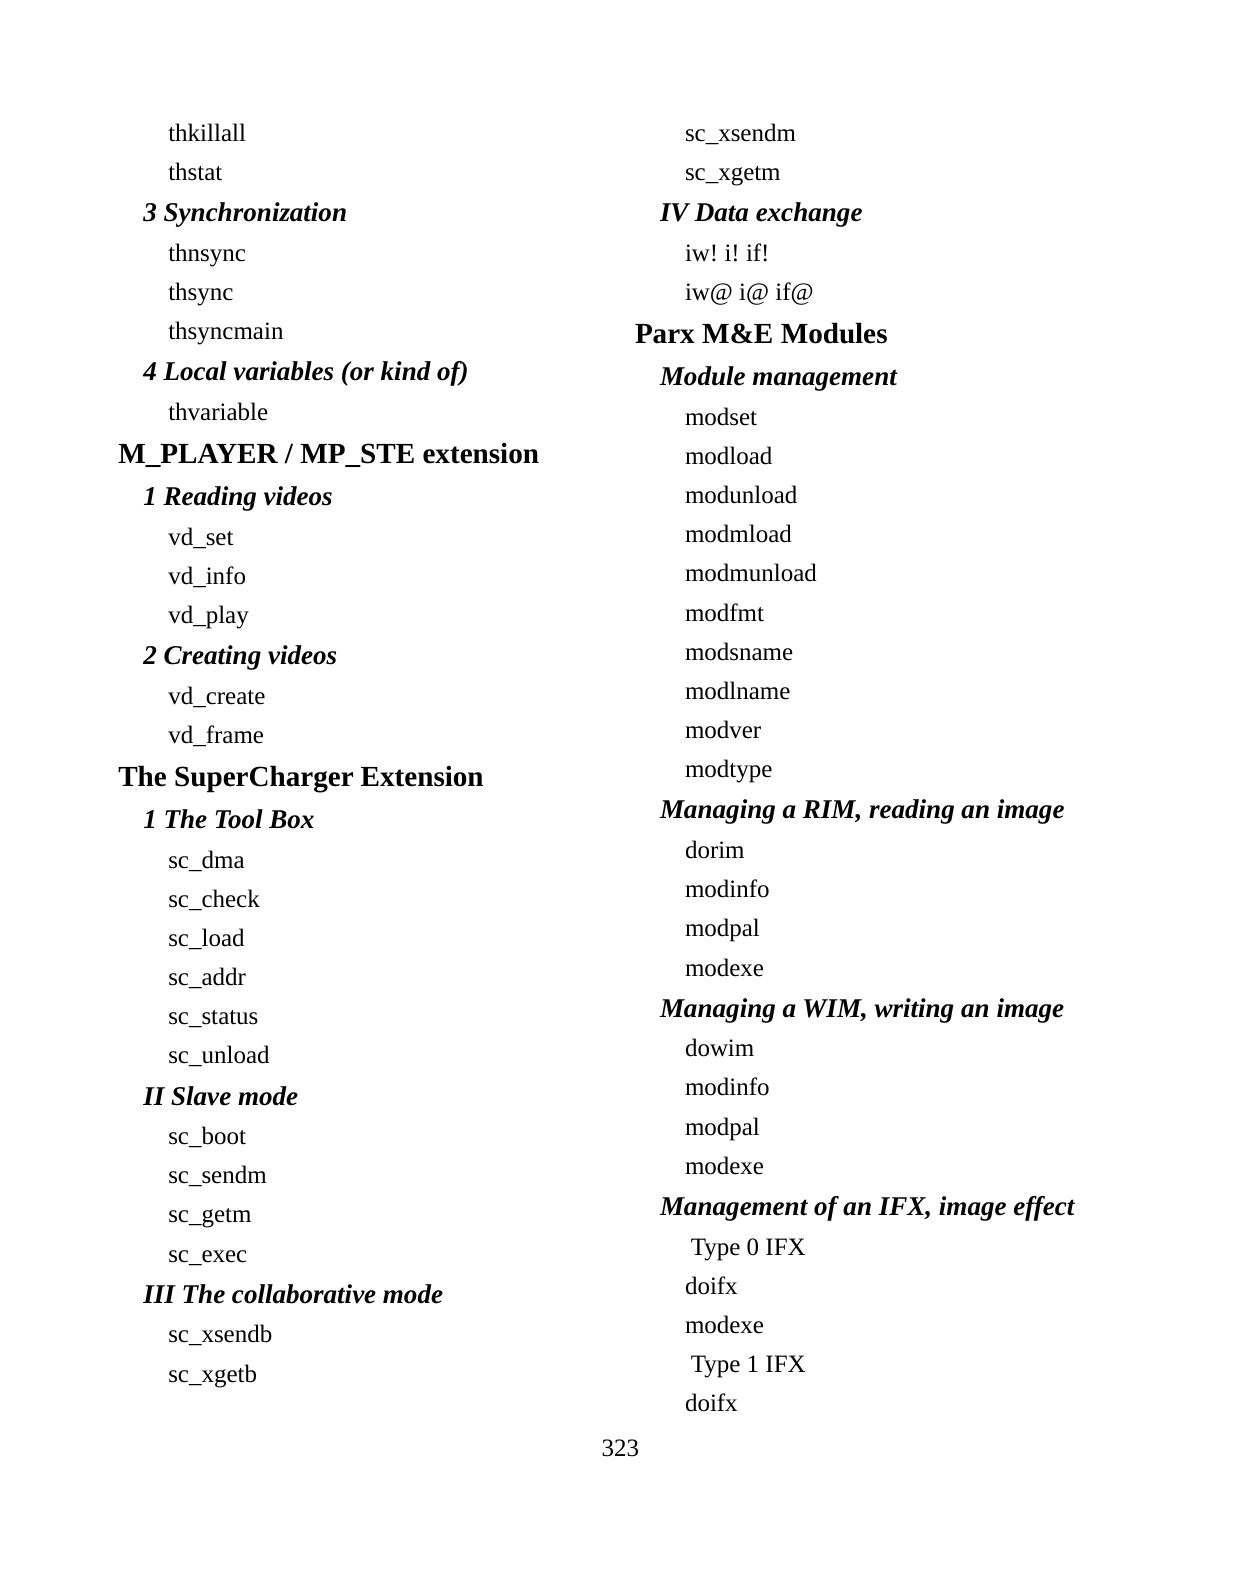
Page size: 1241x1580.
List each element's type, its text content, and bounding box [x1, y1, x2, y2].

text sc_status [168, 1001, 605, 1030]
text sc_xsendm [685, 118, 1122, 147]
text dowim [685, 1033, 1122, 1062]
text doifx [685, 1271, 1122, 1299]
text sc_xsendb [168, 1319, 605, 1348]
text modunload [685, 480, 1122, 509]
text sc_getm [168, 1199, 605, 1228]
text modexe [685, 1310, 1122, 1339]
text sc_unload [168, 1041, 605, 1069]
text vd_create [168, 681, 605, 709]
text 4 Local variables (or kind of) [143, 356, 605, 387]
text II Slave mode [143, 1080, 605, 1111]
text Management of an IFX, image effect [660, 1190, 1122, 1221]
text Managing a WIM, writing an image [660, 992, 1122, 1023]
text sc_dma [168, 845, 605, 873]
text modexe [685, 1151, 1122, 1179]
text doifx [685, 1388, 1122, 1417]
text thstat [168, 157, 605, 186]
text sc_addr [168, 962, 605, 991]
text sc_exec [168, 1239, 605, 1267]
text modinfo [685, 874, 1122, 903]
text III The collaborative mode [143, 1278, 605, 1309]
text modpal [685, 1112, 1122, 1140]
text thsyncmain [168, 316, 605, 345]
text iw! i! if! [685, 238, 1122, 267]
text modfmt [685, 598, 1122, 626]
text 1 The Tool Box [143, 803, 605, 834]
text modset [685, 402, 1122, 431]
text sc_boot [168, 1121, 605, 1150]
text thkillall [168, 118, 605, 147]
text Module management [660, 360, 1122, 391]
text 2 Creating videos [143, 639, 605, 670]
text modexe [685, 953, 1122, 981]
text modtype [685, 754, 1122, 783]
text Type 1 IFX [685, 1349, 1122, 1378]
text IV Data exchange [660, 196, 1122, 228]
text 1 Reading videos [143, 480, 605, 511]
text sc_check [168, 884, 605, 913]
text modsname [685, 637, 1122, 666]
text modpal [685, 913, 1122, 942]
text modlname [685, 676, 1122, 705]
text vd_info [168, 561, 605, 590]
text sc_xgetm [685, 157, 1122, 186]
text sc_load [168, 923, 605, 952]
text modmload [685, 519, 1122, 548]
text 3 Synchronization [143, 196, 605, 228]
text M_PLAYER / MP_STE extension [118, 436, 605, 470]
text sc_sendm [168, 1160, 605, 1189]
text vd_play [168, 600, 605, 629]
text sc_xgetb [168, 1359, 605, 1387]
text dorim [685, 835, 1122, 864]
text Managing a RIM, reading an image [660, 793, 1122, 825]
text thvariable [168, 397, 605, 426]
text Type 0 IFX [685, 1232, 1122, 1260]
text modload [685, 441, 1122, 470]
text thnsync [168, 238, 605, 267]
text thsync [168, 277, 605, 306]
text iw@ i@ if@ [685, 277, 1122, 306]
text The SuperCharger Extension [118, 759, 605, 793]
text modmunload [685, 558, 1122, 587]
text Parx M&E Modules [635, 316, 1122, 350]
text modver [685, 715, 1122, 744]
text vd_frame [168, 720, 605, 749]
text vd_set [168, 522, 605, 551]
text modinfo [685, 1072, 1122, 1101]
